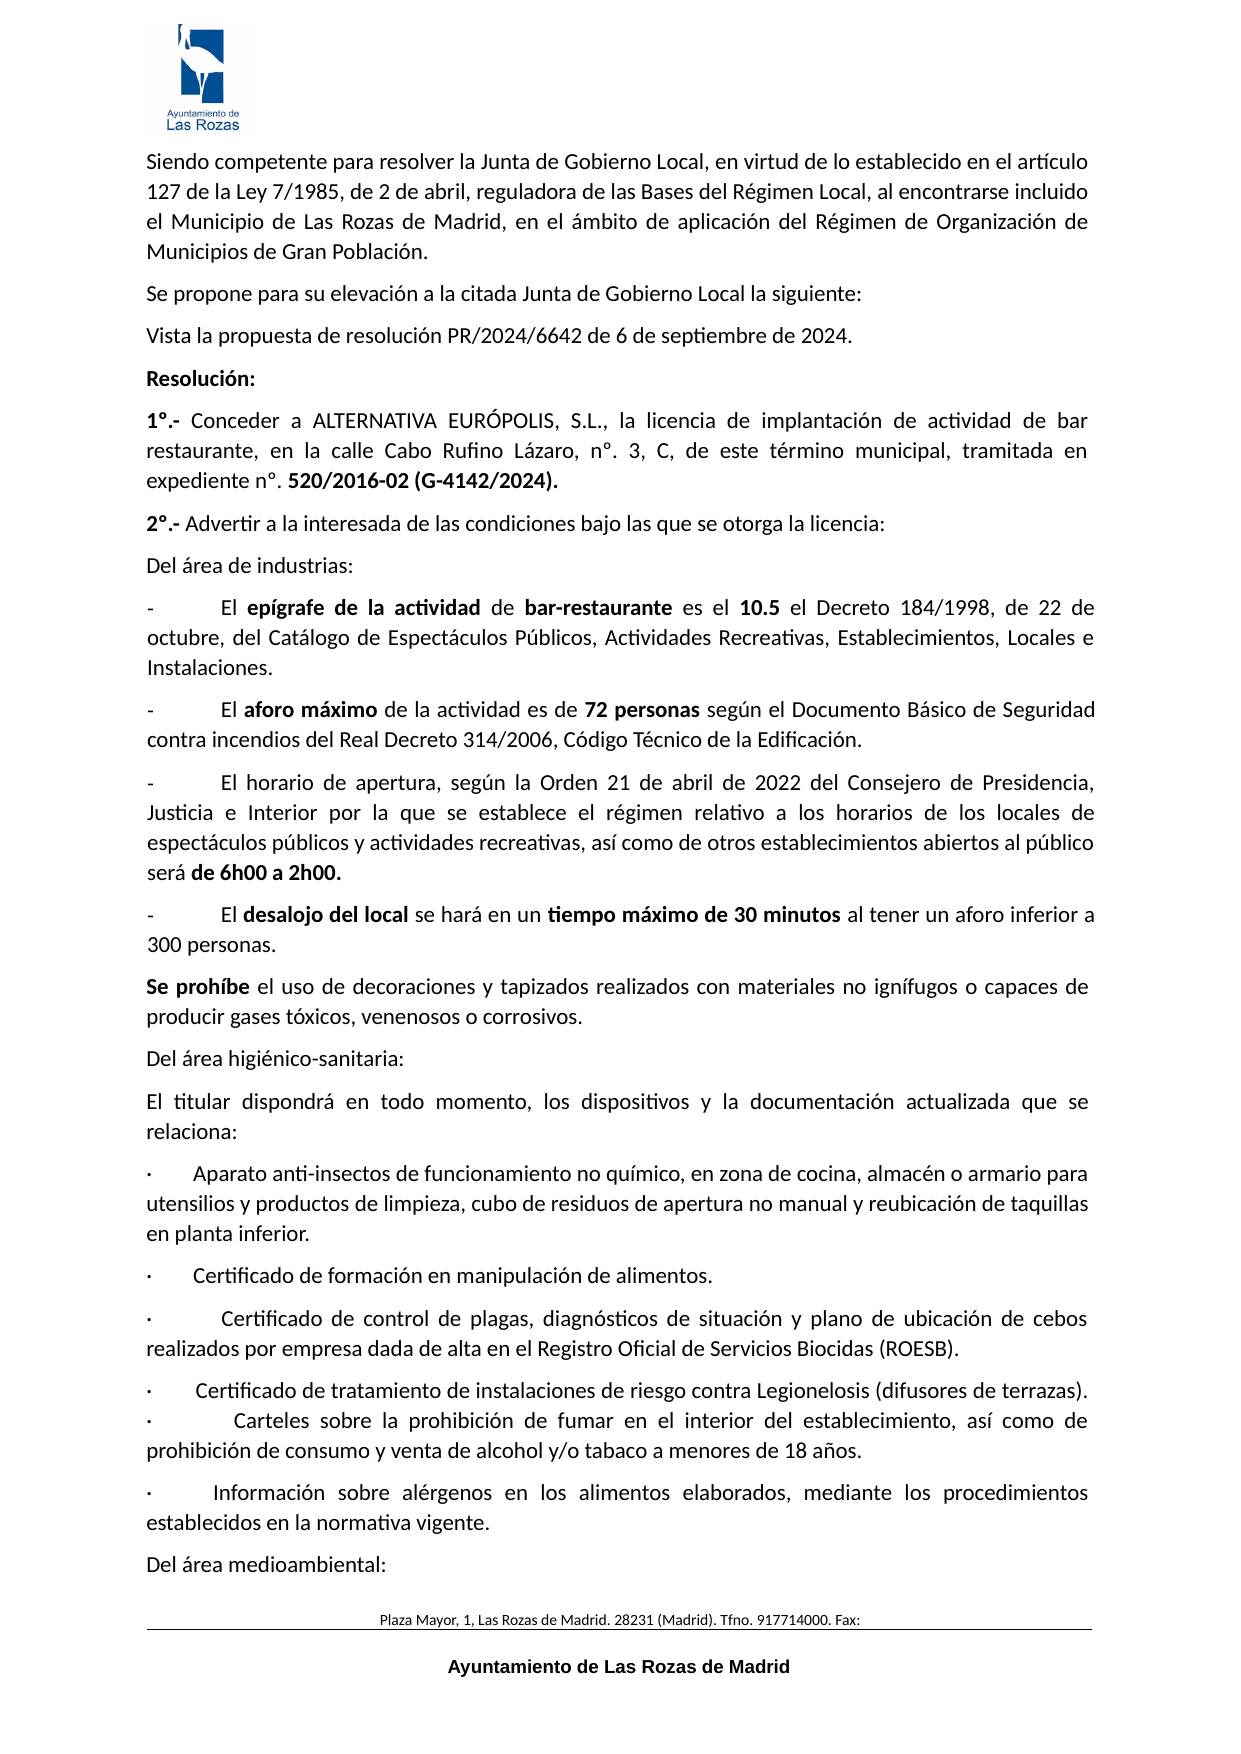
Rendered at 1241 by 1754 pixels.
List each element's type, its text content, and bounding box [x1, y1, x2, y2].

text Vista la propuesta de resolución PR/2024/6642 de 6 de septiembre de 2024. [146, 322, 1090, 350]
list El aforo máximo de la actividad es de 72 personas según el Documento Básico de Seguridad contra incendios del Real Decreto 314/2006, Código Técnico de la Edificación. [147, 696, 1096, 753]
text · Aparato anti-insectos de funcionamiento no químico, en zona de cocina, almacén o armario para utensilios y productos de limpieza, cubo de residuos de apertura no manual y reubicación de taquillas en planta inferior. [146, 1159, 1090, 1247]
text Se propone para su elevación a la citada Junta de Gobierno Local la siguiente: [146, 279, 1090, 307]
text Siendo competente para resolver la Junta de Gobierno Local, en virtud de lo establecido en el artículo 127 de la Ley 7/1985, de 2 de abril, reguladora de las Bases del Régimen Local, al encontrarse incluido el Municipio de Las Rozas de Madrid, en el ámbito de aplicación del Régimen de Organización de Municipios de Gran Población. [146, 147, 1090, 265]
text El titular dispondrá en todo momento, los dispositivos y la documentación actualizada que se relaciona: [146, 1087, 1090, 1145]
text · Información sobre alérgenos en los alimentos elaborados, mediante los procedimientos establecidos en la normativa vigente. [146, 1478, 1090, 1536]
list El horario de apertura, según la Orden 21 de abril de 2022 del Consejero de Presidencia, Justicia e Interior por la que se establece el régimen relativo a los horarios de los locales de espectáculos públicos y actividades recreativas, así como de otros establecimientos abiertos al público será de 6h00 a 2h00. [147, 768, 1096, 886]
text Del área medioambiental: [146, 1551, 1090, 1579]
text · Certificado de control de plagas, diagnósticos de situación y plano de ubicación de cebos realizados por empresa dada de alta en el Registro Oficial de Servicios Biocidas (ROESB). [146, 1304, 1090, 1362]
text 1º.- Conceder a ALTERNATIVA EURÓPOLIS, S.L., la licencia de implantación de actividad de bar restaurante, en la calle Cabo Rufino Lázaro, nº. 3, C, de este término municipal, tramitada en expediente nº. 520/2016-02 (G-4142/2024). [146, 406, 1090, 494]
text Del área higiénico-sanitaria: [146, 1044, 1090, 1073]
text Se prohíbe el uso de decoraciones y tapizados realizados con materiales no ignífugos o capaces de producir gases tóxicos, venenosos o corrosivos. [146, 972, 1090, 1030]
list El desalojo del local se hará en un tiempo máximo de 30 minutos al tener un aforo inferior a 300 personas. [147, 900, 1096, 958]
text · Certificado de tratamiento de instalaciones de riesgo contra Legionelosis (difusores de terrazas). · Carteles sobre la prohibición de fumar en el interior del establecimiento, así como de prohibición de consumo y venta de alcohol y/o tabaco a menores de 18 años. [146, 1376, 1090, 1464]
text 2º.- Advertir a la interesada de las condiciones bajo las que se otorga la licencia: [146, 509, 1090, 537]
list El epígrafe de la actividad de bar-restaurante es el 10.5 el Decreto 184/1998, de 22 de octubre, del Catálogo de Espectáculos Públicos, Actividades Recreativas, Establecimientos, Locales e Instalaciones. [147, 593, 1096, 681]
text · Certificado de formación en manipulación de alimentos. [146, 1261, 1090, 1289]
text Del área de industrias: [146, 551, 1090, 579]
text Resolución: [146, 364, 1090, 392]
